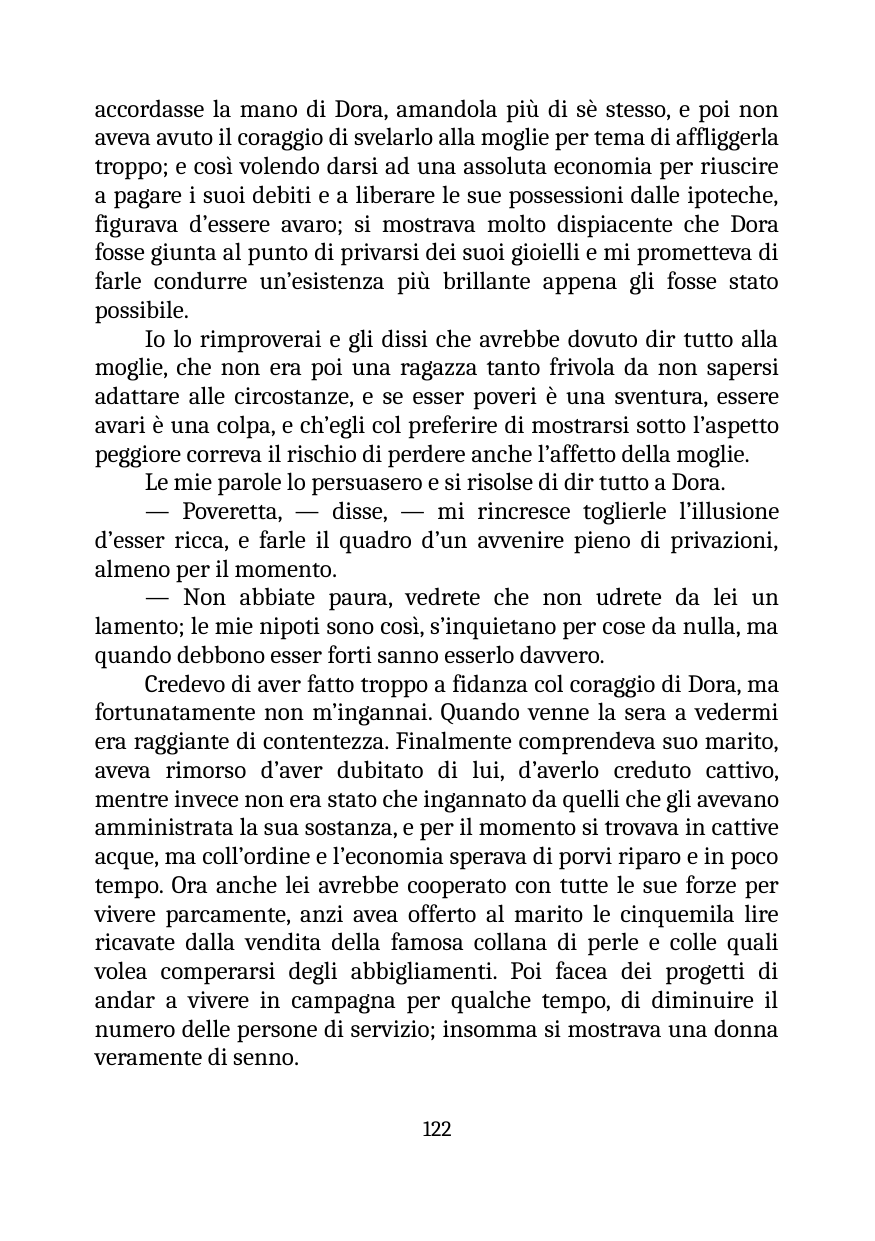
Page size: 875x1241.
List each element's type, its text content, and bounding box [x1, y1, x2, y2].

text — Poveretta, — disse, — mi rincresce toglierle l’illusione d’esser ricca, e farle il quadro d’un avvenire pieno di privazioni, almeno per il momento. [94, 497, 779, 583]
text — Non abbiate paura, vedrete che non udrete da lei un lamento; le mie nipoti sono così, s’inquietano per cose da nulla, ma quando debbono esser forti sanno esserlo davvero. [94, 583, 779, 669]
text Le mie parole lo persuasero e si risolse di dir tutto a Dora. [94, 468, 779, 497]
text accordasse la mano di Dora, amandola più di sè stesso, e poi non aveva avuto il coraggio di svelarlo alla moglie per tema di affliggerla troppo; e così volendo darsi ad una assoluta economia per riuscire a pagare i suoi debiti e a liberare le sue possessioni dalle ipoteche, figurava d’essere avaro; si mostrava molto dispiacente che Dora fosse giunta al punto di privarsi dei suoi gioielli e mi prometteva di farle condurre un’esistenza più brillante appena gli fosse stato possibile. [94, 94, 779, 324]
text Io lo rimproverai e gli dissi che avrebbe dovuto dir tutto alla moglie, che non era poi una ragazza tanto frivola da non sapersi adattare alle circostanze, e se esser poveri è una sventura, essere avari è una colpa, e ch’egli col preferire di mostrarsi sotto l’aspetto peggiore correva il rischio di perdere anche l’affetto della moglie. [94, 324, 779, 468]
text Credevo di aver fatto troppo a fidanza col coraggio di Dora, ma fortunatamente non m’ingannai. Quando venne la sera a vedermi era raggiante di contentezza. Finalmente comprendeva suo marito, aveva rimorso d’aver dubitato di lui, d’averlo creduto cattivo, mentre invece non era stato che ingannato da quelli che gli avevano amministrata la sua sostanza, e per il momento si trovava in cattive acque, ma coll’ordine e l’economia sperava di porvi riparo e in poco tempo. Ora anche lei avrebbe cooperato con tutte le sue forze per vivere parcamente, anzi avea offerto al marito le cinquemila lire ricavate dalla vendita della famosa collana di perle e colle quali volea comperarsi degli abbigliamenti. Poi facea dei progetti di andar a vivere in campagna per qualche tempo, di diminuire il numero delle persone di servizio; insomma si mostrava una donna veramente di senno. [94, 669, 779, 1072]
